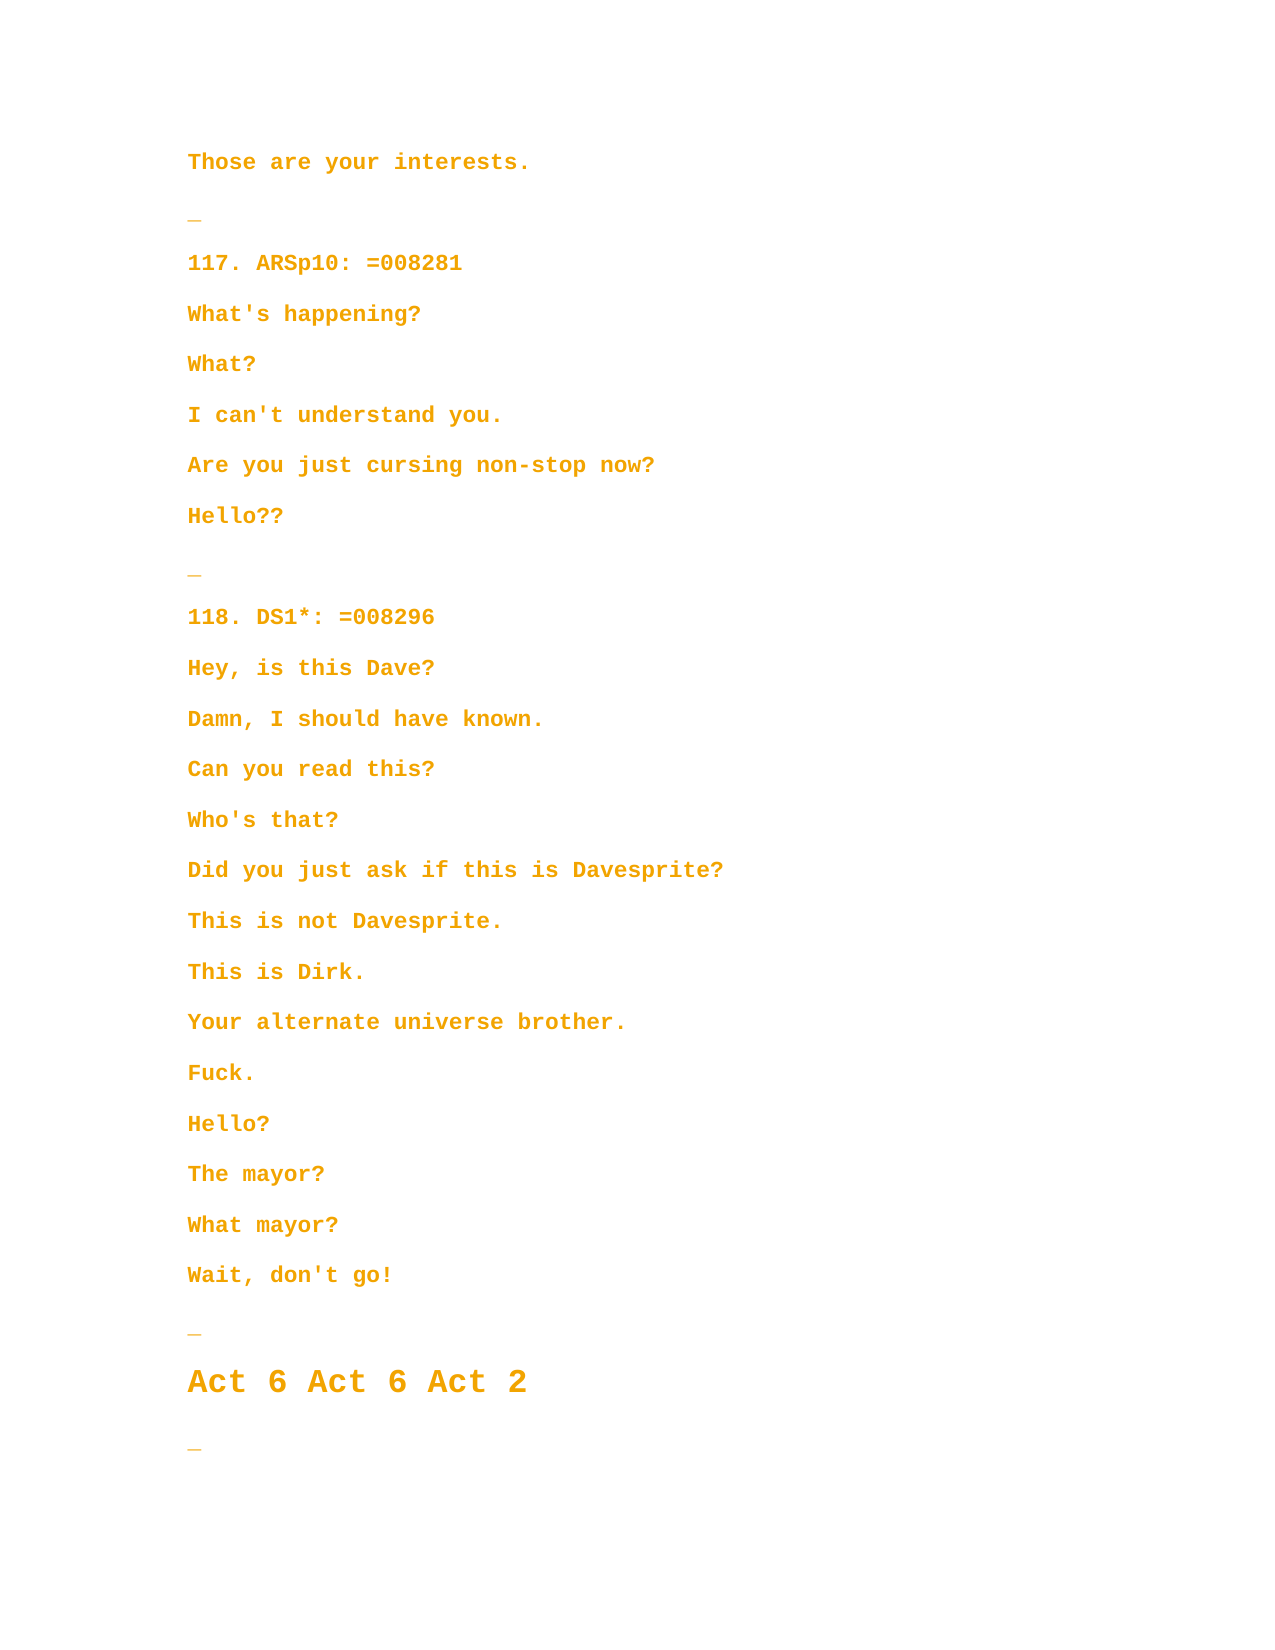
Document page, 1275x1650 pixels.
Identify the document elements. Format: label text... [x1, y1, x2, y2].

text What? [187, 352, 1087, 378]
text _ [187, 201, 1087, 227]
text What mayor? [187, 1213, 1087, 1239]
text 117. ARSp10: =008281 [187, 251, 1087, 277]
text 118. DS1*: =008296 [187, 606, 1087, 632]
text Hey, is this Dave? [187, 656, 1087, 682]
text Fuck. [187, 1061, 1087, 1087]
text Wait, don't go! [187, 1264, 1087, 1290]
text The mayor? [187, 1162, 1087, 1188]
text Act 6 Act 6 Act 2 [187, 1365, 1087, 1403]
text _ [187, 555, 1087, 581]
text _ [187, 1314, 1087, 1340]
text Who's that? [187, 808, 1087, 834]
text Are you just cursing non-stop now? [187, 454, 1087, 480]
text Damn, I should have known. [187, 707, 1087, 733]
text I can't understand you. [187, 403, 1087, 429]
text Hello?? [187, 504, 1087, 530]
text Those are your interests. [187, 150, 1087, 176]
text _ [187, 1429, 1087, 1455]
text This is not Davesprite. [187, 909, 1087, 935]
text Can you read this? [187, 757, 1087, 783]
text Your alternate universe brother. [187, 1011, 1087, 1037]
text What's happening? [187, 302, 1087, 328]
text This is Dirk. [187, 960, 1087, 986]
text Did you just ask if this is Davesprite? [187, 859, 1087, 885]
text Hello? [187, 1112, 1087, 1138]
